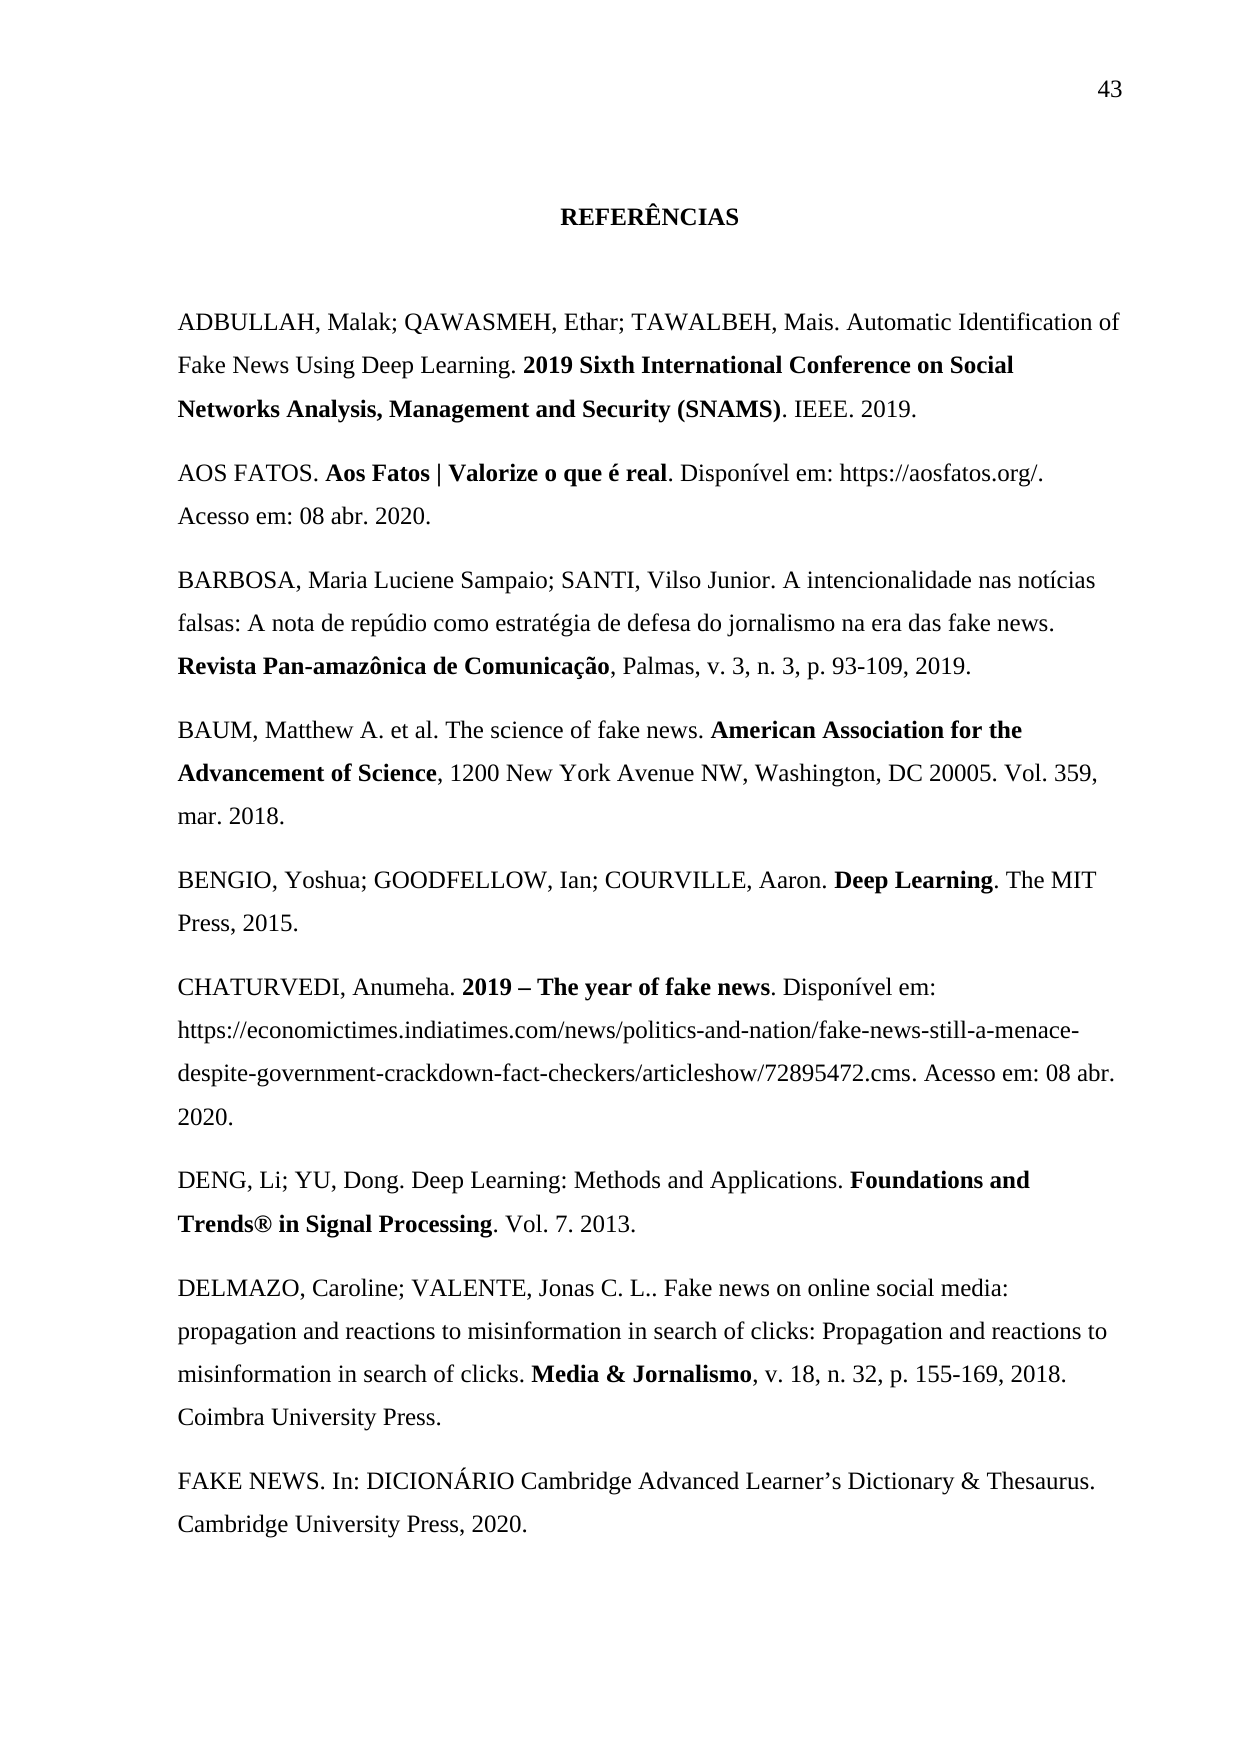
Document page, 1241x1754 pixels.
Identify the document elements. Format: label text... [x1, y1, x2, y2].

text CHATURVEDI, Anumeha. 2019 – The year of fake news. Disponível em: https://economictimes.indiatimes.com/news/politics-and-nation/fake-news-still-a-menace-despite-government-crackdown-fact-checkers/articleshow/72895472.cms. Acesso em: 08 abr. 2020. [177, 972, 1122, 1130]
text ADBULLAH, Malak; QAWASMEH, Ethar; TAWALBEH, Mais. Automatic Identification of Fake News Using Deep Learning. 2019 Sixth International Conference on Social Networks Analysis, Management and Security (SNAMS). IEEE. 2019. [177, 307, 1122, 422]
text AOS FATOS. Aos Fatos | Valorize o que é real. Disponível em: https://aosfatos.org/. Acesso em: 08 abr. 2020. [177, 458, 1122, 529]
text BAUM, Matthew A. et al. The science of fake news. American Association for the Advancement of Science, 1200 New York Avenue NW, Washington, DC 20005. Vol. 359, mar. 2018. [177, 715, 1122, 830]
text DENG, Li; YU, Dong. Deep Learning: Methods and Applications. Foundations and Trends® in Signal Processing. Vol. 7. 2013. [177, 1166, 1122, 1237]
text BENGIO, Yoshua; GOODFELLOW, Ian; COURVILLE, Aaron. Deep Learning. The MIT Press, 2015. [177, 865, 1122, 937]
subtitle REFERÊNCIAS [177, 202, 1122, 231]
text BARBOSA, Maria Luciene Sampaio; SANTI, Vilso Junior. A intencionalidade nas notícias falsas: A nota de repúdio como estratégia de defesa do jornalismo na era das fake news. Revista Pan-amazônica de Comunicação, Palmas, v. 3, n. 3, p. 93-109, 2019. [177, 565, 1122, 680]
text DELMAZO, Caroline; VALENTE, Jonas C. L.. Fake news on online social media: propagation and reactions to misinformation in search of clicks: Propagation and reactions to misinformation in search of clicks. Media & Jornalismo, v. 18, n. 32, p. 155-169, 2018. Coimbra University Press. [177, 1273, 1122, 1431]
text FAKE NEWS. In: DICIONÁRIO Cambridge Advanced Learner’s Dictionary & Thesaurus. Cambridge University Press, 2020. [177, 1466, 1122, 1538]
